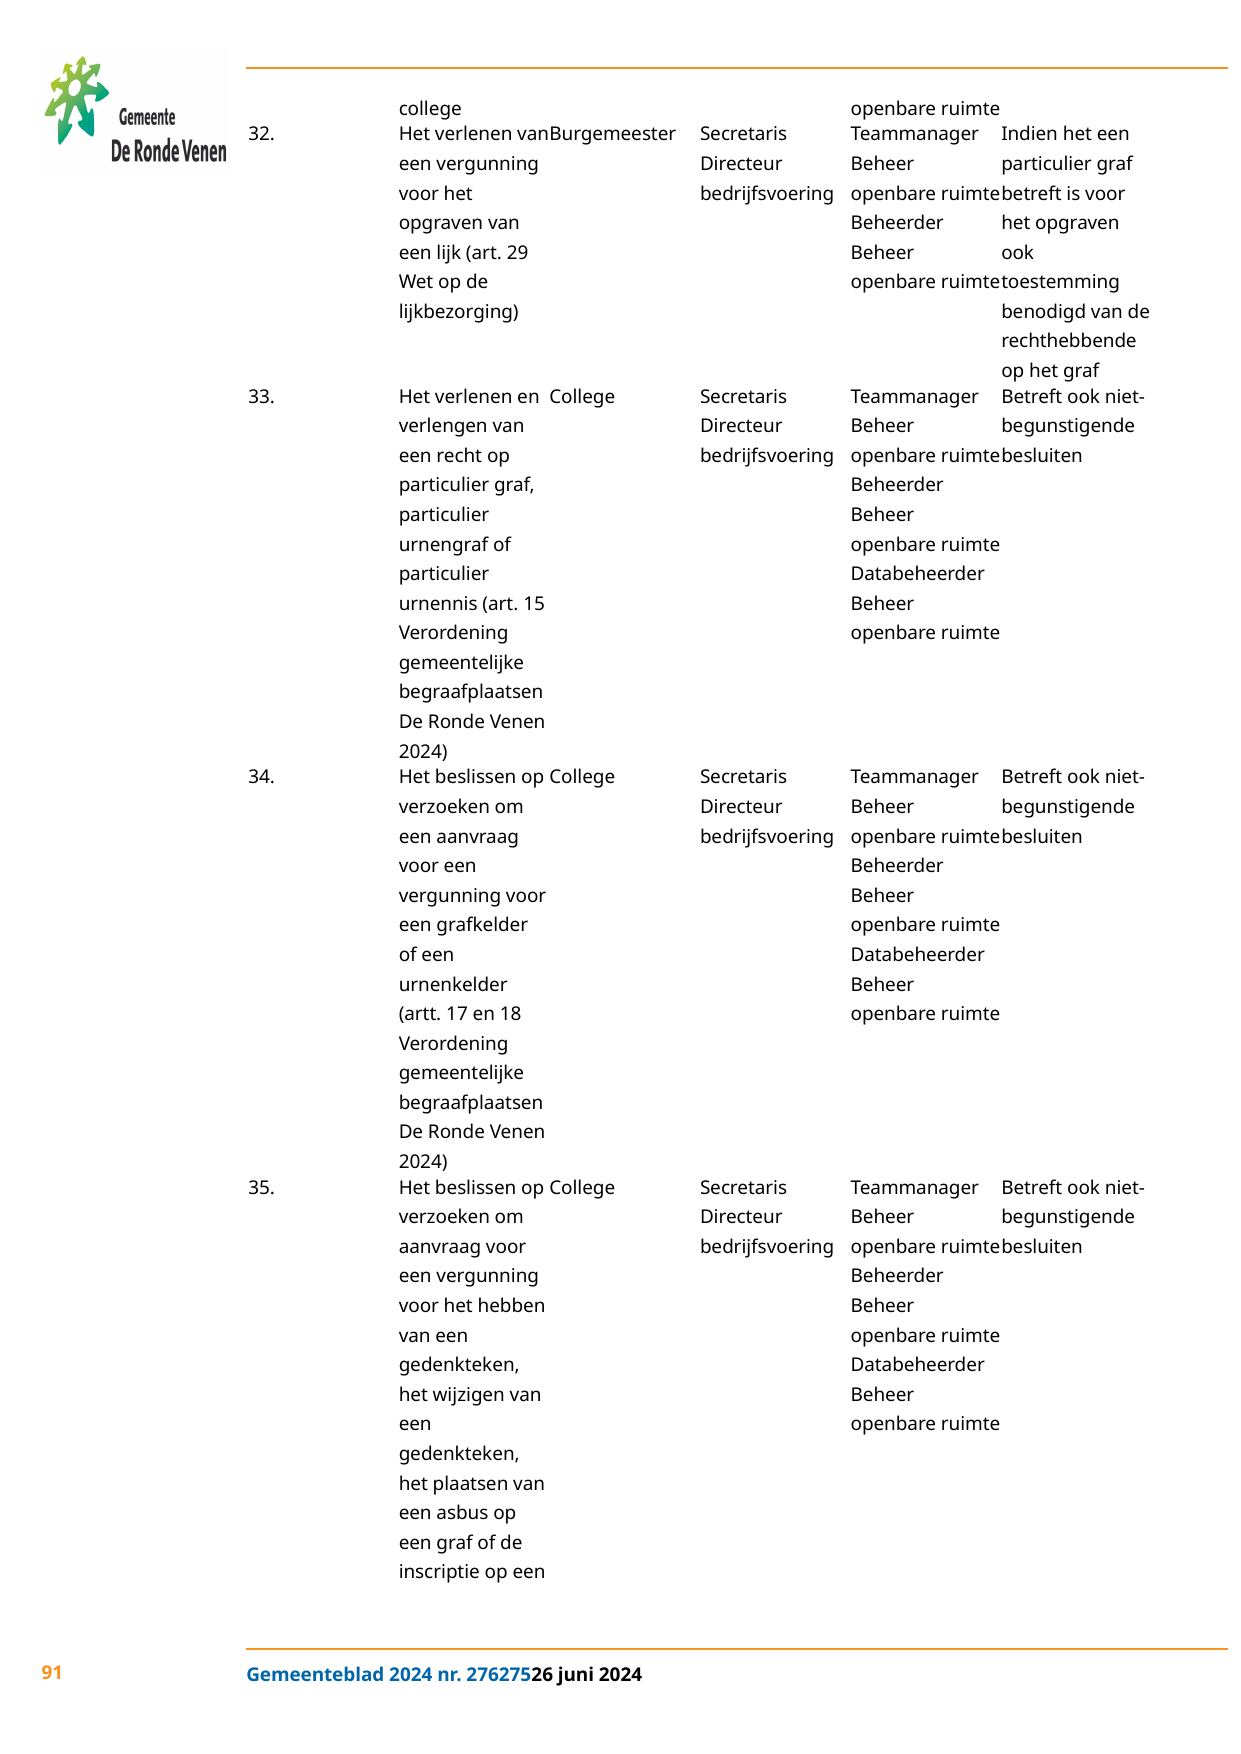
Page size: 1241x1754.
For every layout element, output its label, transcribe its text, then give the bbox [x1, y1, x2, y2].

table_cell Betreft ook niet-begunstigende besluiten [1001, 383, 1152, 764]
table_cell Het verlenen van een vergunning voor het opgraven van een lijk (art. 29 Wet op de lijkbezorging) [399, 121, 549, 383]
table_cell [700, 95, 850, 121]
table_cell [549, 95, 700, 121]
table_cell Betreft ook niet-begunstigende besluiten [1001, 764, 1152, 1174]
table_cell 32. [248, 121, 398, 383]
table_cell Secretaris Directeur bedrijfsvoering [700, 1174, 850, 1584]
table_cell college [399, 95, 549, 121]
table_cell Het beslissen op verzoeken om een aanvraag voor een vergunning voor een grafkelder of een urnenkelder (artt. 17 en 18 Verordening gemeentelijke begraafplaatsen De Ronde Venen 2024) [399, 764, 549, 1174]
table_cell Het verlenen en verlengen van een recht op particulier graf, particulier urnengraf of particulier urnennis (art. 15 Verordening gemeentelijke begraafplaatsen De Ronde Venen 2024) [399, 383, 549, 764]
table_cell College [549, 383, 700, 764]
table_cell [248, 95, 398, 121]
table_cell openbare ruimte [850, 95, 1001, 121]
table_cell 34. [248, 764, 398, 1174]
table_cell College [549, 1174, 700, 1584]
table_cell Burgemeester [549, 121, 700, 383]
table_cell 35. [248, 1174, 398, 1584]
table_cell Teammanager Beheer openbare ruimte Beheerder Beheer openbare ruimte [850, 121, 1001, 383]
table_cell Teammanager Beheer openbare ruimte Beheerder Beheer openbare ruimte Databeheerder Beheer openbare ruimte [850, 764, 1001, 1174]
table_cell College [549, 764, 700, 1174]
table_cell Secretaris Directeur bedrijfsvoering [700, 383, 850, 764]
table_cell Teammanager Beheer openbare ruimte Beheerder Beheer openbare ruimte Databeheerder Beheer openbare ruimte [850, 383, 1001, 764]
table_cell Indien het een particulier graf betreft is voor het opgraven ook toestemming benodigd van de rechthebbende op het graf [1001, 121, 1152, 383]
table_cell Secretaris Directeur bedrijfsvoering [700, 764, 850, 1174]
picture [41, 47, 231, 172]
table_cell Secretaris Directeur bedrijfsvoering [700, 121, 850, 383]
table_cell Teammanager Beheer openbare ruimte Beheerder Beheer openbare ruimte Databeheerder Beheer openbare ruimte [850, 1174, 1001, 1584]
table_cell Betreft ook niet-begunstigende besluiten [1001, 1174, 1152, 1584]
table_cell 33. [248, 383, 398, 764]
table_cell [1001, 95, 1152, 121]
table_cell Het beslissen op verzoeken om aanvraag voor een vergunning voor het hebben van een gedenkteken, het wijzigen van een gedenkteken, het plaatsen van een asbus op een graf of de inscriptie op een [399, 1174, 549, 1584]
